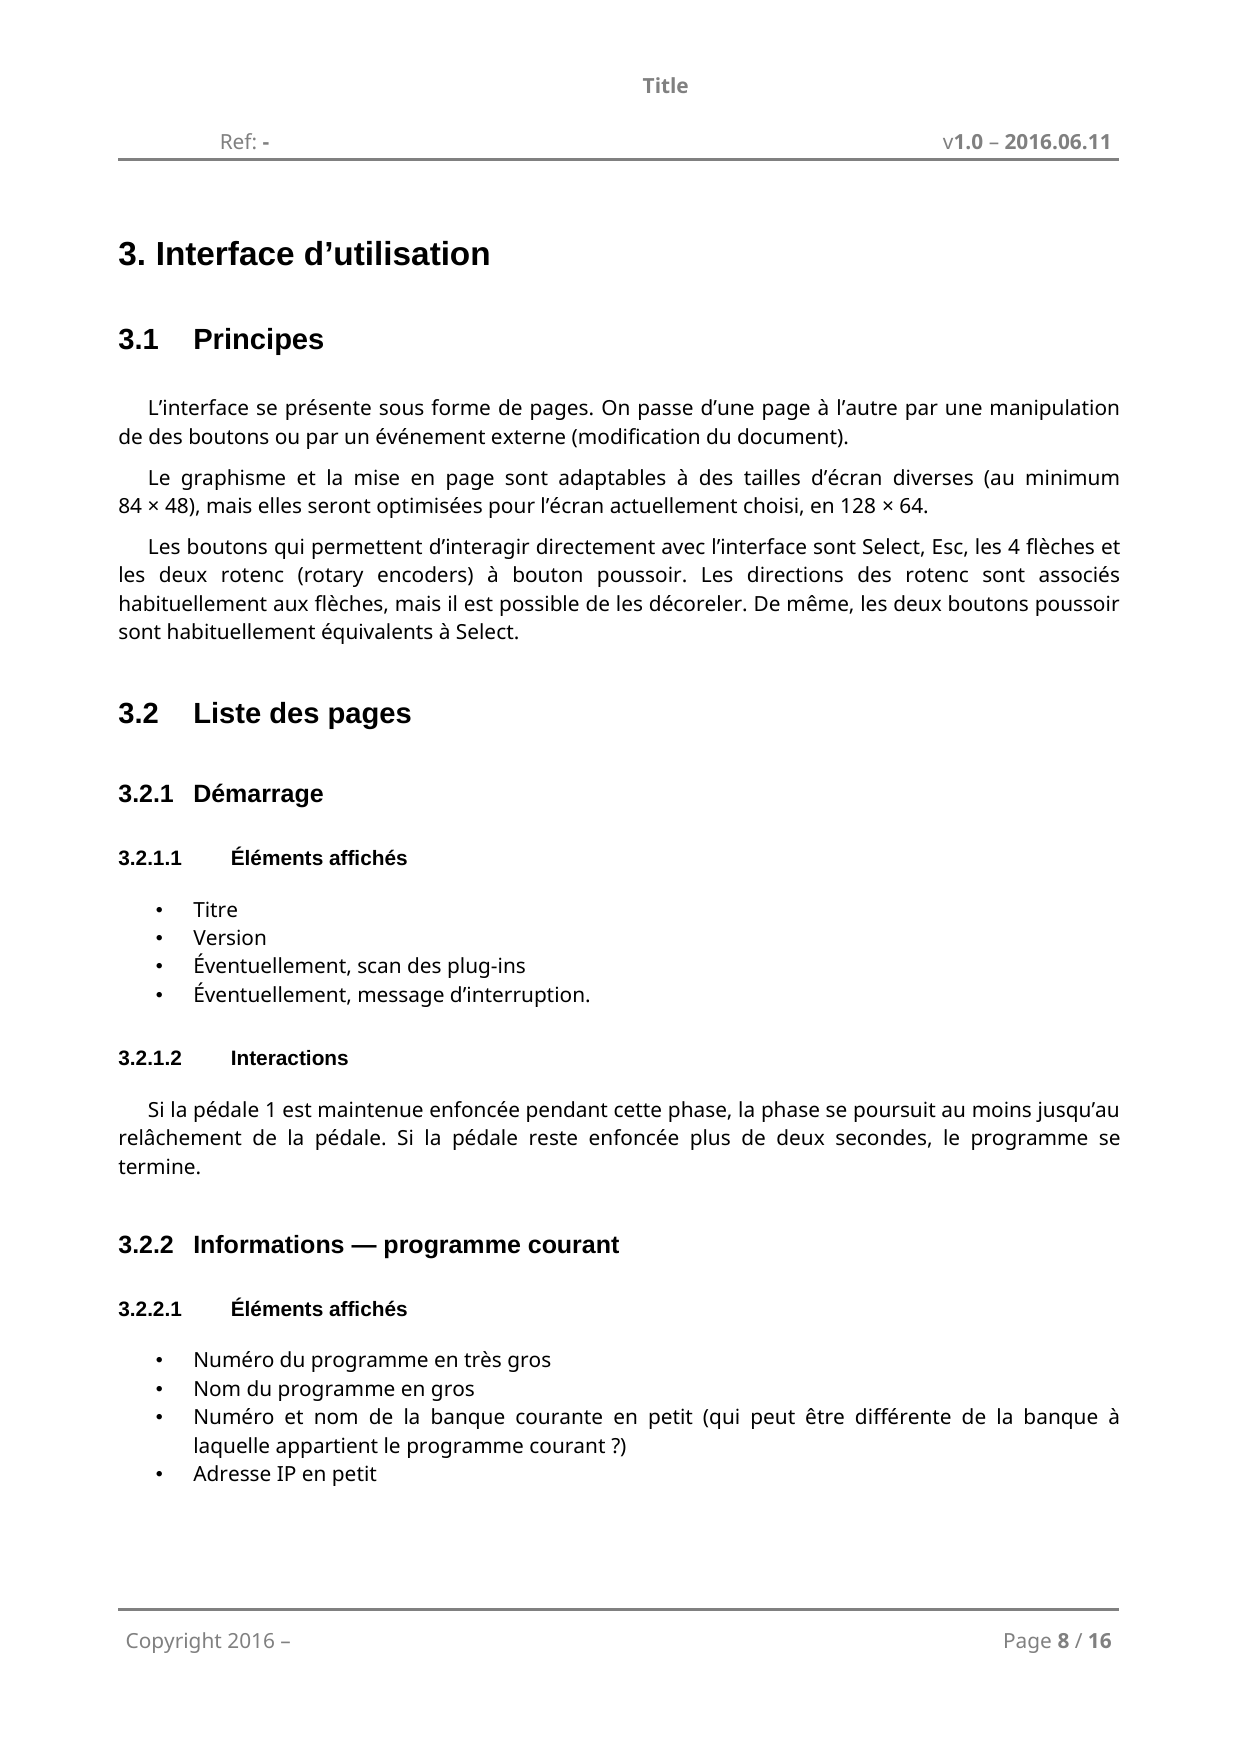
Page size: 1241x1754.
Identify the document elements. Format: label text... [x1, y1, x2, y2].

subtitle Informations — programme courant [118, 1230, 1122, 1259]
list Titre [156, 895, 1122, 923]
subtitle Interface d’utilisation [118, 234, 1122, 272]
list Éventuellement, scan des plug-ins [156, 952, 1122, 980]
list Nom du programme en gros [156, 1374, 1122, 1402]
list Version [156, 923, 1122, 952]
subtitle Démarrage [118, 779, 1122, 808]
text L’interface se présente sous forme de pages. On passe d’une page à l’autre par une manipulation de des boutons ou par un événement externe (modification du document). [118, 393, 1122, 450]
subtitle Éléments affichés [118, 846, 1122, 870]
text Si la pédale 1 est maintenue enfoncée pendant cette phase, la phase se poursuit au moins jusqu’au relâchement de la pédale. Si la pédale reste enfoncée plus de deux secondes, le programme se termine. [118, 1095, 1122, 1180]
list Adresse IP en petit [156, 1459, 1122, 1488]
subtitle Éléments affichés [118, 1296, 1122, 1320]
list Numéro et nom de la banque courante en petit (qui peut être différente de la banque à laquelle appartient le programme courant ?) [156, 1402, 1122, 1459]
subtitle Liste des pages [118, 696, 1122, 729]
list Éventuellement, message d’interruption. [156, 980, 1122, 1008]
text Le graphisme et la mise en page sont adaptables à des tailles d’écran diverses (au minimum 84 × 48), mais elles seront optimisées pour l’écran actuellement choisi, en 128 × 64. [118, 463, 1122, 520]
subtitle Principes [118, 322, 1122, 356]
list Numéro du programme en très gros [156, 1345, 1122, 1374]
subtitle Interactions [118, 1046, 1122, 1070]
text Les boutons qui permettent d’interagir directement avec l’interface sont Select, Esc, les 4 flèches et les deux rotenc (rotary encoders) à bouton poussoir. Les directions des rotenc sont associés habituellement aux flèches, mais il est possible de les décoreler. De même, les deux boutons poussoir sont habituellement équivalents à Select. [118, 532, 1122, 646]
